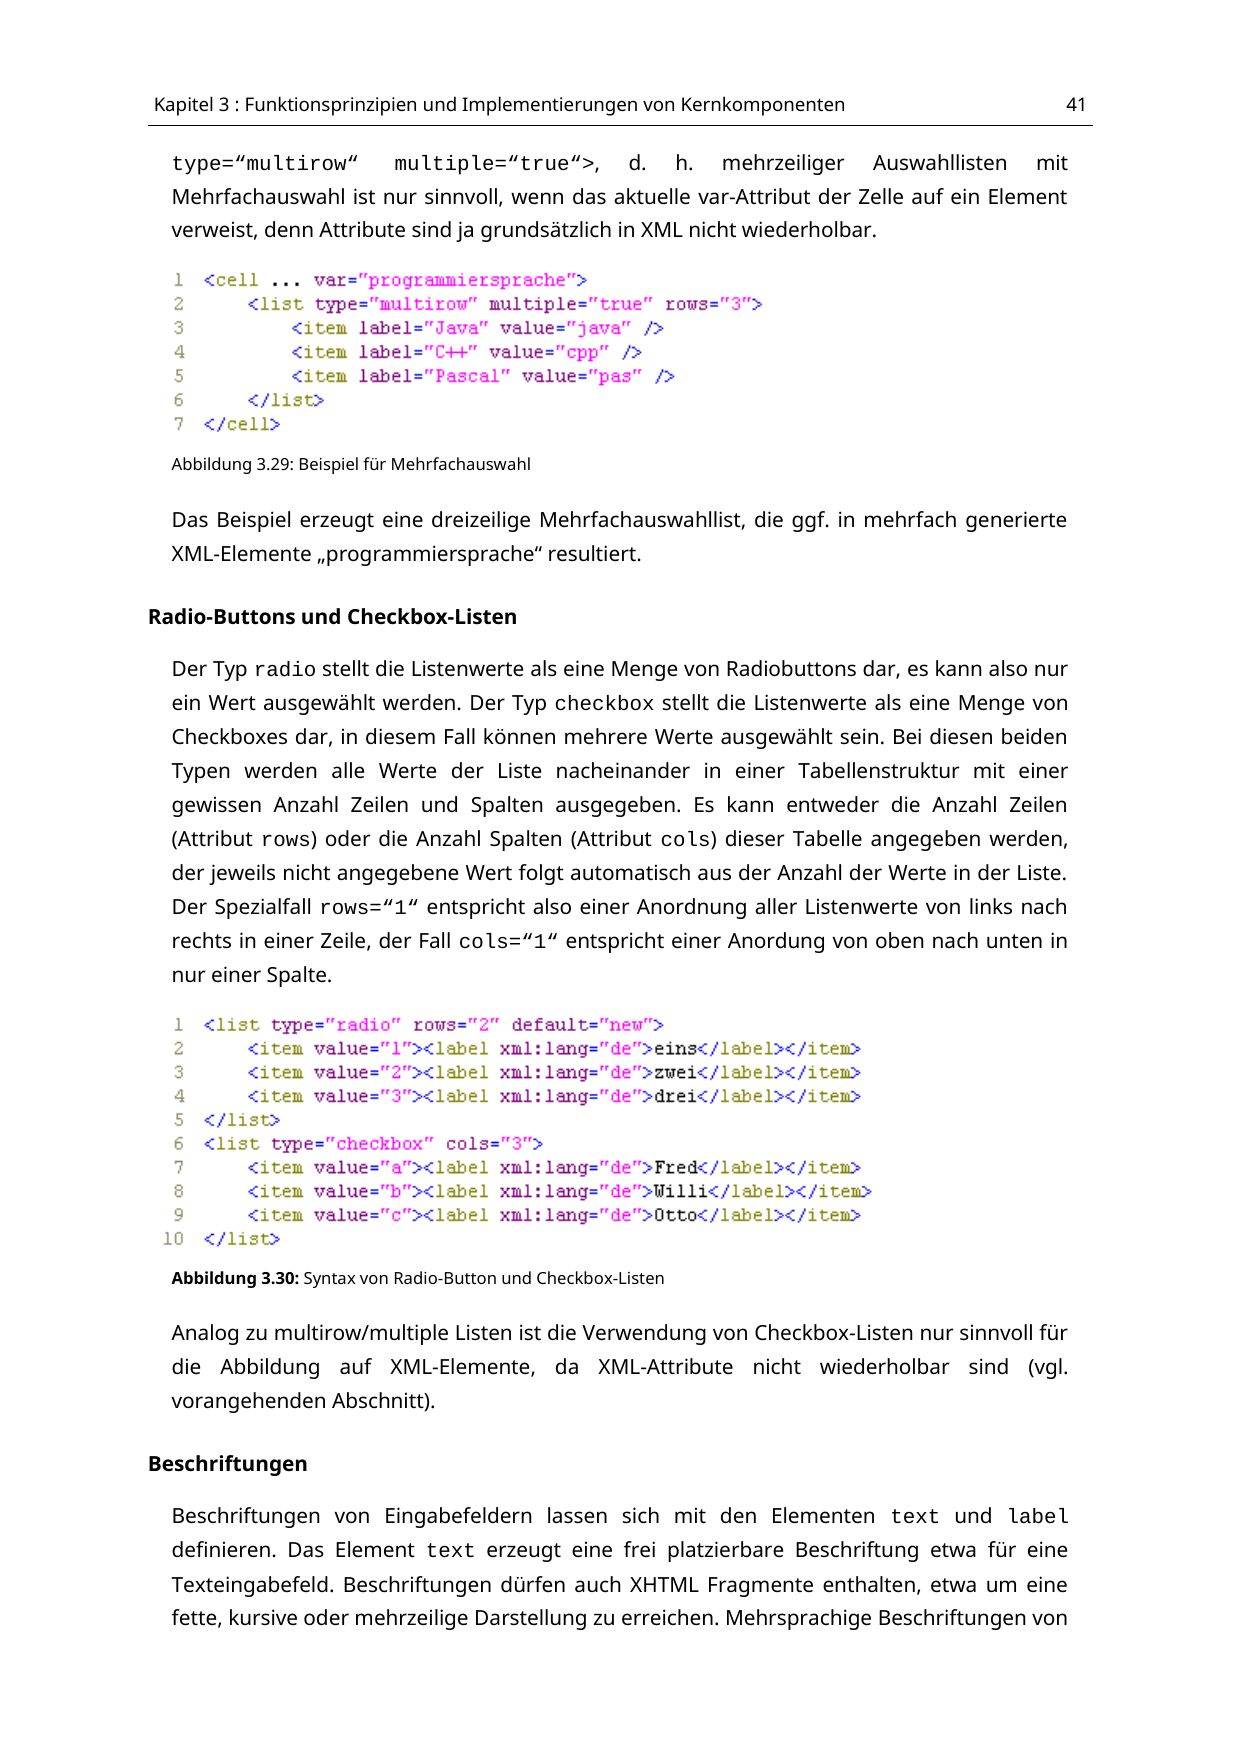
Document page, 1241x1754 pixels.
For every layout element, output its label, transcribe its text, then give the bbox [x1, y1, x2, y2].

text Beschriftungen von Eingabefeldern lassen sich mit den Elementen text und label definieren. Das Element text erzeugt eine frei platzierbare Beschriftung etwa für eine Texteingabefeld. Beschriftungen dürfen auch XHTML Fragmente enthalten, etwa um eine fette, kursive oder mehrzeilige Darstellung zu erreichen. Mehrsprachige Beschriftungen von [171, 1501, 1069, 1632]
text type=“multirow“ multiple=“true“>, d. h. mehrzeiliger Auswahllisten mit Mehrfachauswahl ist nur sinnvoll, wenn das aktuelle var-Attribut der Zelle auf ein Element verweist, denn Attribute sind ja grundsätzlich in XML nicht wiederholbar. [171, 148, 1069, 244]
subtitle Beschriftungen [148, 1449, 1092, 1478]
text Abbildung 3.31: Syntax von Radio-Button und Checkbox-Listen [171, 1250, 976, 1289]
text Analog zu multirow/multiple Listen ist die Verwendung von Checkbox-Listen nur sinnvoll für die Abbildung auf XML-Elemente, da XML-Attribute nicht wiederholbar sind (vgl. vorangehenden Abschnitt). [148, 1000, 1069, 1414]
text Das Beispiel erzeugt eine dreizeilige Mehrfachauswahllist, die ggf. in mehrfach generierte XML-Elemente „programmiersprache“ resultiert. [148, 256, 1069, 567]
text Der Typ radio stellt die Listenwerte als eine Menge von Radiobuttons dar, es kann also nur ein Wert ausgewählt werden. Der Typ checkbox stellt die Listenwerte als eine Menge von Checkboxes dar, in diesem Fall können mehrere Werte ausgewählt sein. Bei diesen beiden Typen werden alle Werte der Liste nacheinander in einer Tabellenstruktur mit einer gewissen Anzahl Zeilen und Spalten ausgegeben. Es kann entweder die Anzahl Zeilen (Attribut rows) oder die Anzahl Spalten (Attribut cols) dieser Tabelle angegeben werden, der jeweils nicht angegebene Wert folgt automatisch aus der Anzahl der Werte in der Liste. Der Spezialfall rows=“1“ entspricht also einer Anordnung aller Listenwerte von links nach rechts in einer Zeile, der Fall cols=“1“ entspricht einer Anordung von oben nach unten in nur einer Spalte. [171, 654, 1069, 988]
text Abbildung 3.30: Beispiel für Mehrfachauswahl [171, 437, 771, 476]
subtitle Radio-Buttons und Checkbox-Listen [148, 602, 1092, 630]
